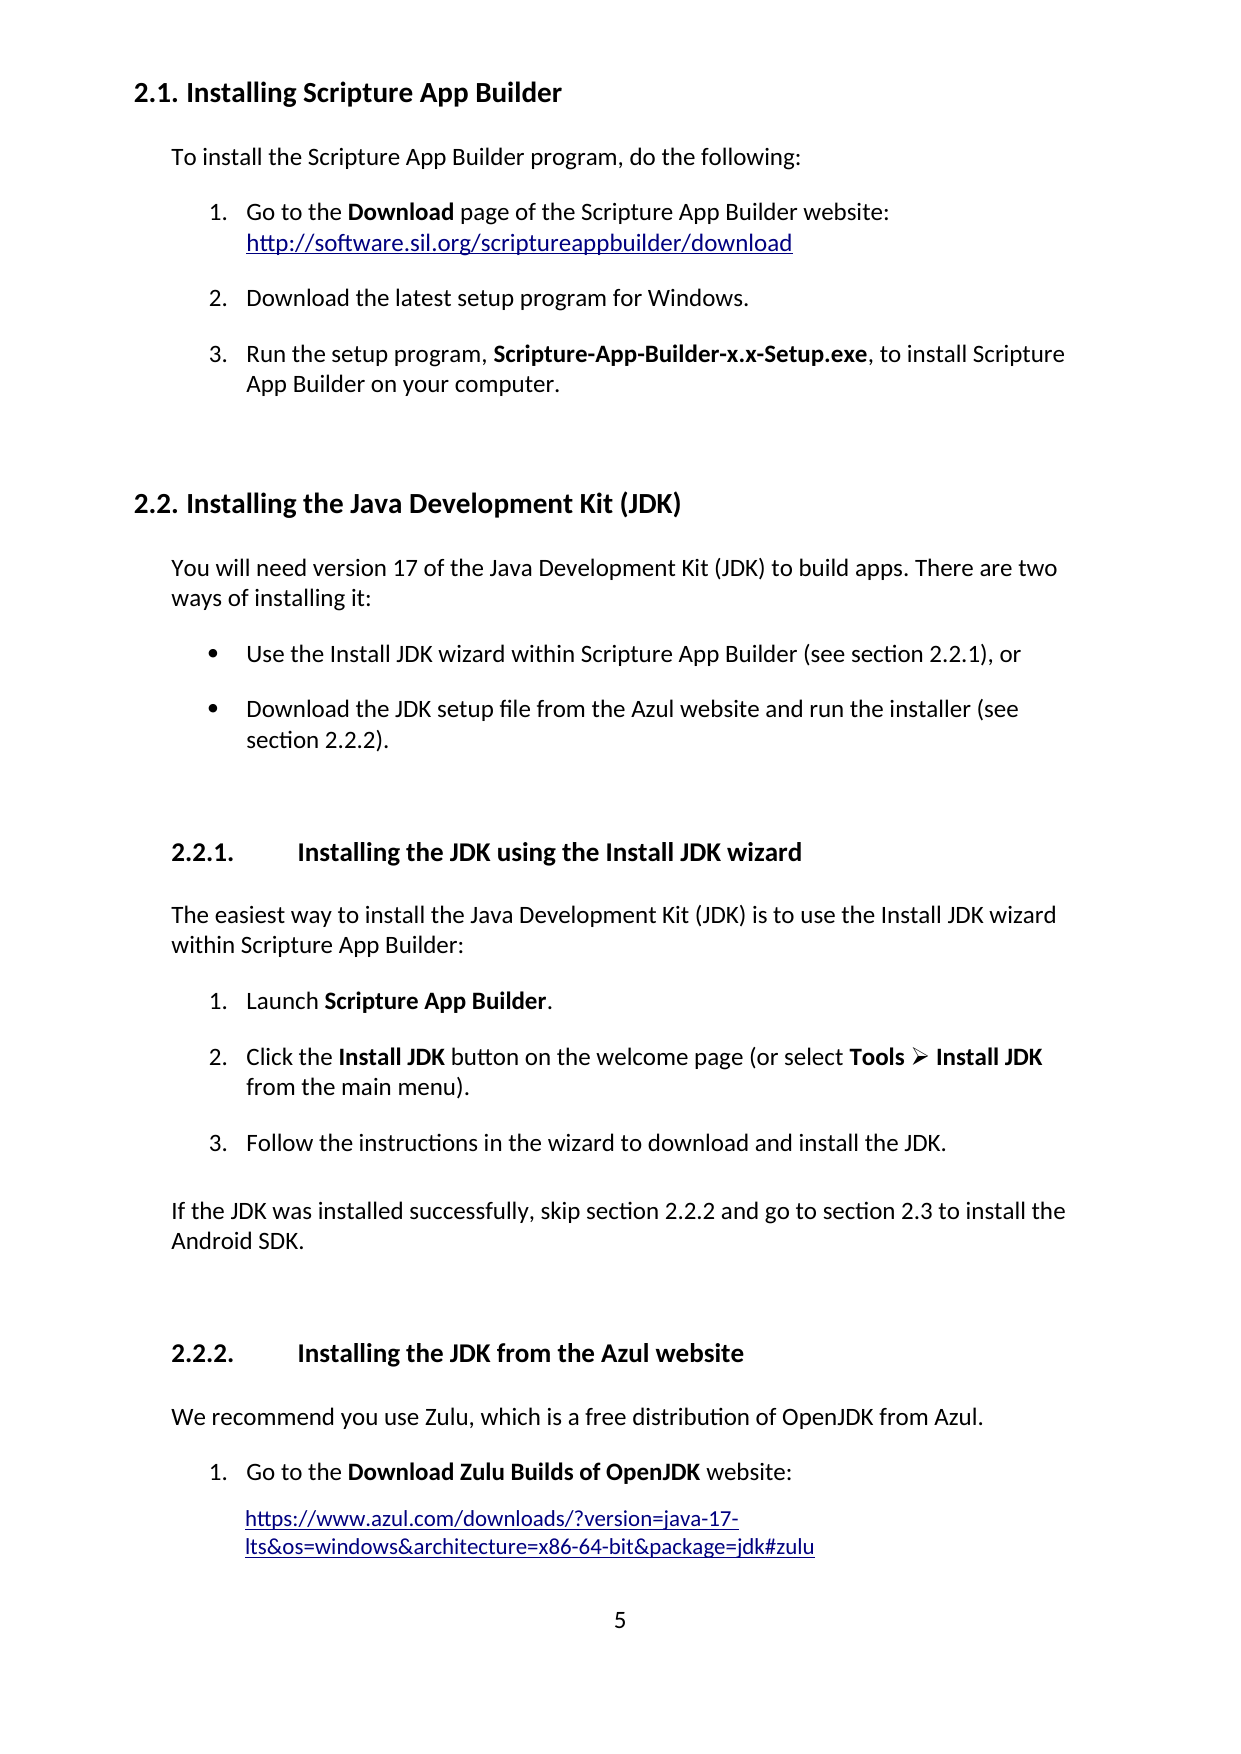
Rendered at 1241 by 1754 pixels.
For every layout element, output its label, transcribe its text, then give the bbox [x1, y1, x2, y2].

text You will need version 17 of the Java Development Kit (JDK) to build apps. There are two ways of installing it: [171, 552, 1069, 613]
text If the JDK was installed successfully, skip section 2.2.2 and go to section 2.3 to install the Android SDK. [171, 1195, 1069, 1256]
list Click the Install JDK button on the welcome page (or select Tools  Install JDK from the main menu). [209, 1041, 1069, 1102]
list Launch Scripture App Builder. [209, 985, 1069, 1016]
subtitle Installing the Java Development Kit (JDK) [134, 485, 1069, 521]
subtitle Installing the JDK using the Install JDK wizard [171, 835, 1069, 868]
text To install the Scripture App Builder program, do the following: [171, 141, 1069, 171]
text We recommend you use Zulu, which is a free distribution of OpenJDK from Azul. [171, 1401, 1069, 1431]
list Go to the Download page of the Scripture App Builder website: http://software.sil.org/scriptureappbuilder/download [209, 196, 1069, 257]
subtitle Installing the JDK from the Azul website [171, 1336, 1069, 1369]
list Download the latest setup program for Windows. [209, 282, 1069, 313]
list Download the JDK setup file from the Azul website and run the installer (see section 2.2.2). [209, 693, 1069, 754]
list Use the Install JDK wizard within Scripture App Builder (see section 2.2.1), or [209, 638, 1069, 668]
list Run the setup program, Scripture-App-Builder-x.x-Setup.exe, to install Scripture App Builder on your computer. [209, 338, 1069, 399]
text https://www.azul.com/downloads/?version=java-17-lts&os=windows&architecture=x86-64-bit&package=jdk#zulu [245, 1504, 1069, 1561]
list Follow the instructions in the wizard to download and install the JDK. [209, 1127, 1069, 1157]
list Go to the Download Zulu Builds of OpenJDK website: [209, 1456, 1069, 1487]
text The easiest way to install the Java Development Kit (JDK) is to use the Install JDK wizard within Scripture App Builder: [171, 899, 1069, 960]
subtitle Installing Scripture App Builder [134, 74, 1069, 109]
